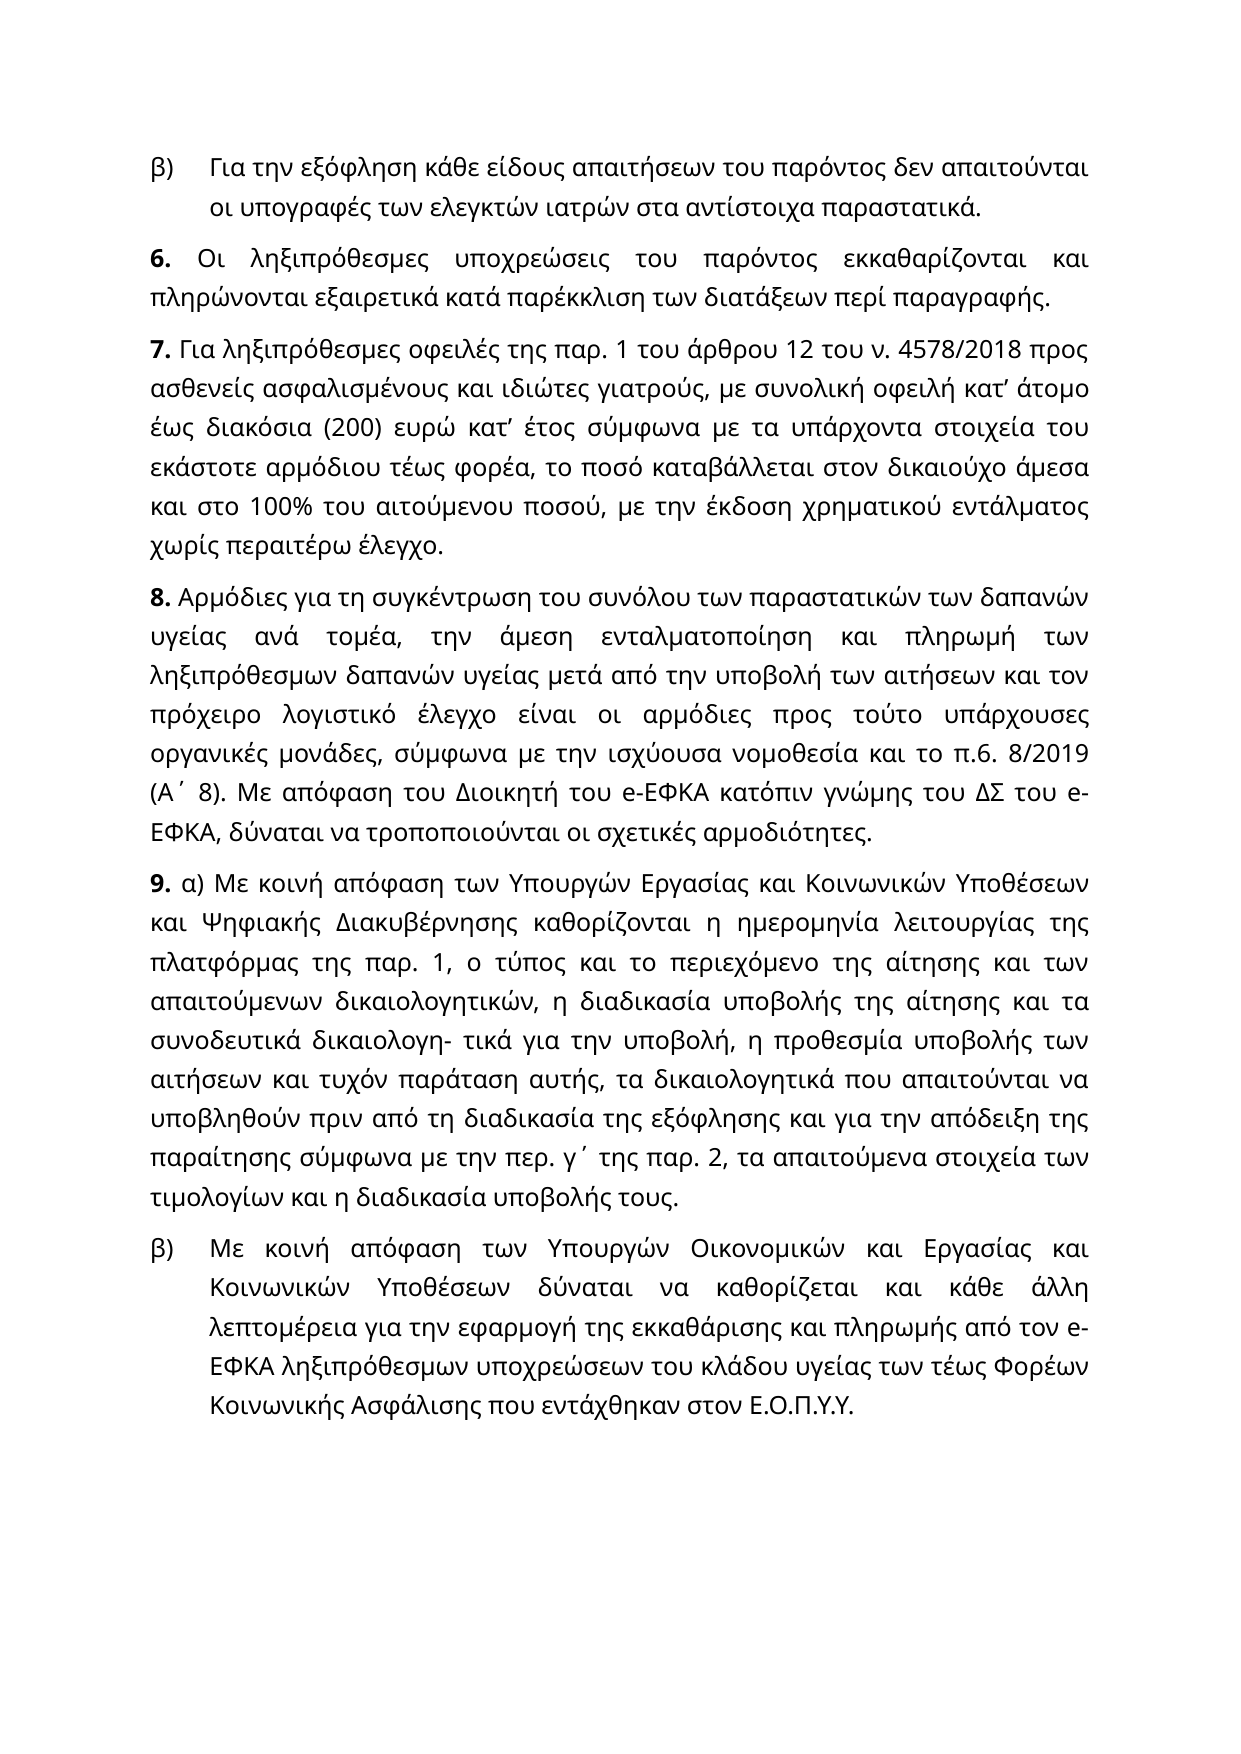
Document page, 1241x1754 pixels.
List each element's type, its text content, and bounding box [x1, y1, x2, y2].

text 9. α) Με κοινή απόφαση των Υπουργών Εργασίας και Κοινωνικών Υποθέσεων και Ψηφιακής Διακυβέρνησης καθορίζονται η ημερομηνία λειτουργίας της πλατφόρμας της παρ. 1, ο τύπος και το περιεχόμενο της αίτησης και των απαιτούμενων δικαιολογητικών, η διαδικασία υποβολής της αίτησης και τα συνοδευτικά δικαιολογη- τικά για την υποβολή, η προθεσμία υποβολής των αιτήσεων και τυχόν παράταση αυτής, τα δικαιολογητικά που απαιτούνται να υποβληθούν πριν από τη διαδικασία της εξόφλησης και για την απόδειξη της παραίτησης σύμφωνα με την περ. γ΄ της παρ. 2, τα απαιτούμενα στοιχεία των τιμολογίων και η διαδικασία υποβολής τους. [150, 866, 1090, 1213]
list β) Με κοινή απόφαση των Υπουργών Οικονομικών και Εργασίας και Κοινωνικών Υποθέσεων δύναται να καθορίζεται και κάθε άλλη λεπτομέρεια για την εφαρμογή της εκκαθάρισης και πληρωμής από τον e-ΕΦΚΑ ληξιπρόθεσμων υποχρεώσεων του κλάδου υγείας των τέως Φορέων Κοινωνικής Ασφάλισης που εντάχθηκαν στον Ε.Ο.Π.Υ.Υ. [150, 1231, 1090, 1422]
text 8. Αρμόδιες για τη συγκέντρωση του συνόλου των παραστατικών των δαπανών υγείας ανά τομέα, την άμεση ενταλματοποίηση και πληρωμή των ληξιπρόθεσμων δαπανών υγείας μετά από την υποβολή των αιτήσεων και τον πρόχειρο λογιστικό έλεγχο είναι οι αρμόδιες προς τούτο υπάρχουσες οργανικές μονάδες, σύμφωνα με την ισχύουσα νομοθεσία και το π.6. 8/2019 (Α΄ 8). Με απόφαση του Διοικητή του e-ΕΦΚΑ κατόπιν γνώμης του ΔΣ του e-ΕΦΚΑ, δύναται να τροποποιούνται οι σχετικές αρμοδιότητες. [150, 579, 1090, 848]
text 7. Για ληξιπρόθεσμες οφειλές της παρ. 1 του άρθρου 12 του ν. 4578/2018 προς ασθενείς ασφαλισμένους και ιδιώτες γιατρούς, με συνολική οφειλή κατ’ άτομο έως διακόσια (200) ευρώ κατ’ έτος σύμφωνα με τα υπάρχοντα στοιχεία του εκάστοτε αρμόδιου τέως φορέα, το ποσό καταβάλλεται στον δικαιούχο άμεσα και στο 100% του αιτούμενου ποσού, με την έκδοση χρηματικού εντάλματος χωρίς περαιτέρω έλεγχο. [150, 332, 1090, 562]
list β) Για την εξόφληση κάθε είδους απαιτήσεων του παρόντος δεν απαιτούνται οι υπογραφές των ελεγκτών ιατρών στα αντίστοιχα παραστατικά. [150, 150, 1090, 223]
text 6. Οι ληξιπρόθεσμες υποχρεώσεις του παρόντος εκκαθαρίζονται και πληρώνονται εξαιρετικά κατά παρέκκλιση των διατάξεων περί παραγραφής. [150, 241, 1090, 314]
